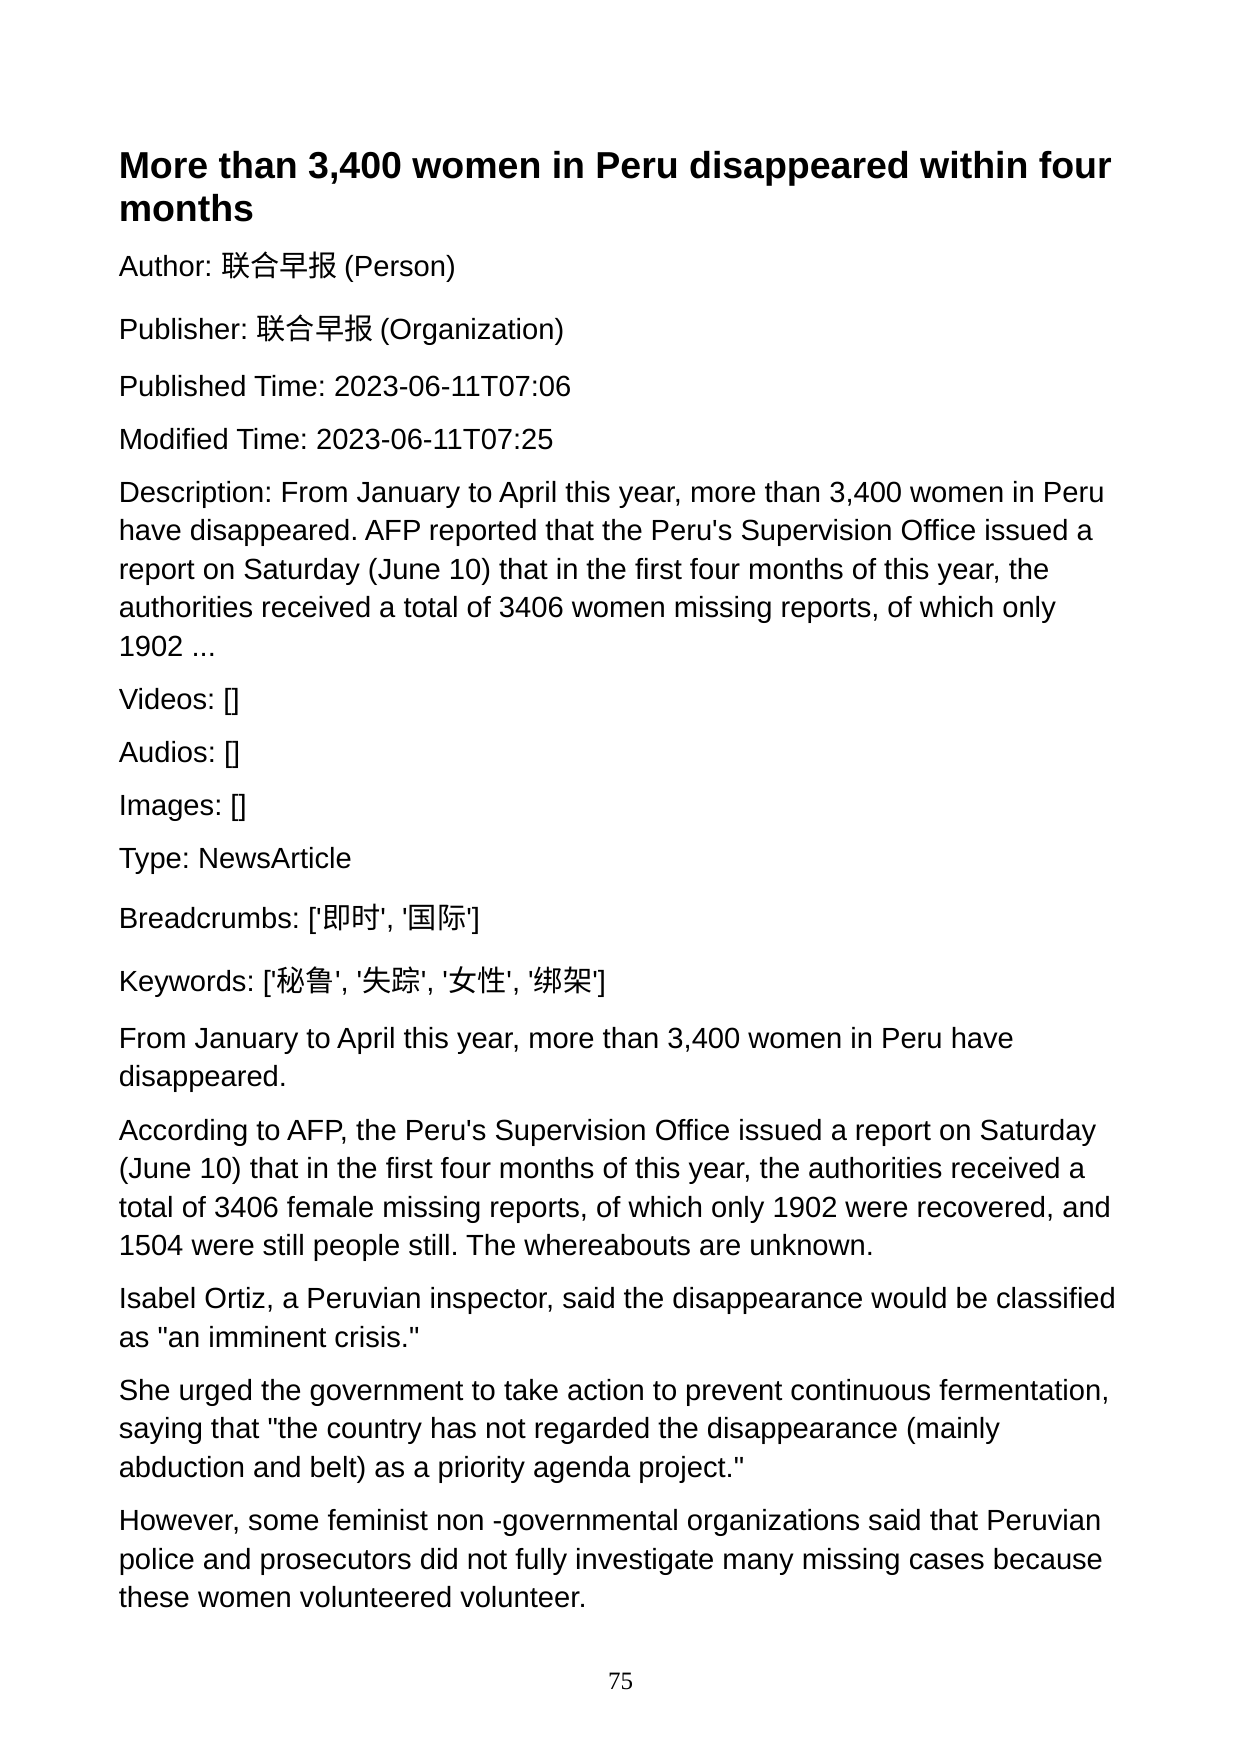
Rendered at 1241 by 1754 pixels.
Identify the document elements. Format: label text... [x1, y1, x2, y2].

text Images: [] [118, 788, 1122, 822]
text From January to April this year, more than 3,400 women in Peru have disappeared. [118, 1021, 1122, 1093]
text Audios: [] [118, 735, 1122, 769]
text Published Time: 2023-06-11T07:06 [118, 368, 1122, 402]
text Modified Time: 2023-06-11T07:25 [118, 422, 1122, 455]
text Isabel Ortiz, a Peruvian inspector, said the disappearance would be classified as "an imminent crisis." [118, 1281, 1122, 1353]
text Keywords: ['秘鲁', '失踪', '女性', '绑架'] [118, 958, 1122, 1000]
text Publisher: 联合早报 (Organization) [118, 305, 1122, 348]
text Author: 联合早报 (Person) [118, 242, 1122, 284]
text Type: NewsArticle [118, 841, 1122, 875]
text Breadcrumbs: ['即时', '国际'] [118, 894, 1122, 937]
text However, some feminist non -governmental organizations said that Peruvian police and prosecutors did not fully investigate many missing cases because these women volunteered volunteer. [118, 1503, 1122, 1614]
text Videos: [] [118, 682, 1122, 716]
text Description: From January to April this year, more than 3,400 women in Peru have disappeared. AFP reported that the Peru's Supervision Office issued a report on Saturday (June 10) that in the first four months of this year, the authorities received a total of 3406 women missing reports, of which only 1902 ... [118, 475, 1122, 662]
text According to AFP, the Peru's Supervision Office issued a report on Saturday (June 10) that in the first four months of this year, the authorities received a total of 3406 female missing reports, of which only 1902 were recovered, and 1504 were still people still. The whereabouts are unknown. [118, 1112, 1122, 1262]
text She urged the government to take action to prevent continuous fermentation, saying that "the country has not regarded the disappearance (mainly abduction and belt) as a priority agenda project." [118, 1373, 1122, 1483]
subtitle More than 3,400 women in Peru disappeared within four months [118, 143, 1122, 230]
